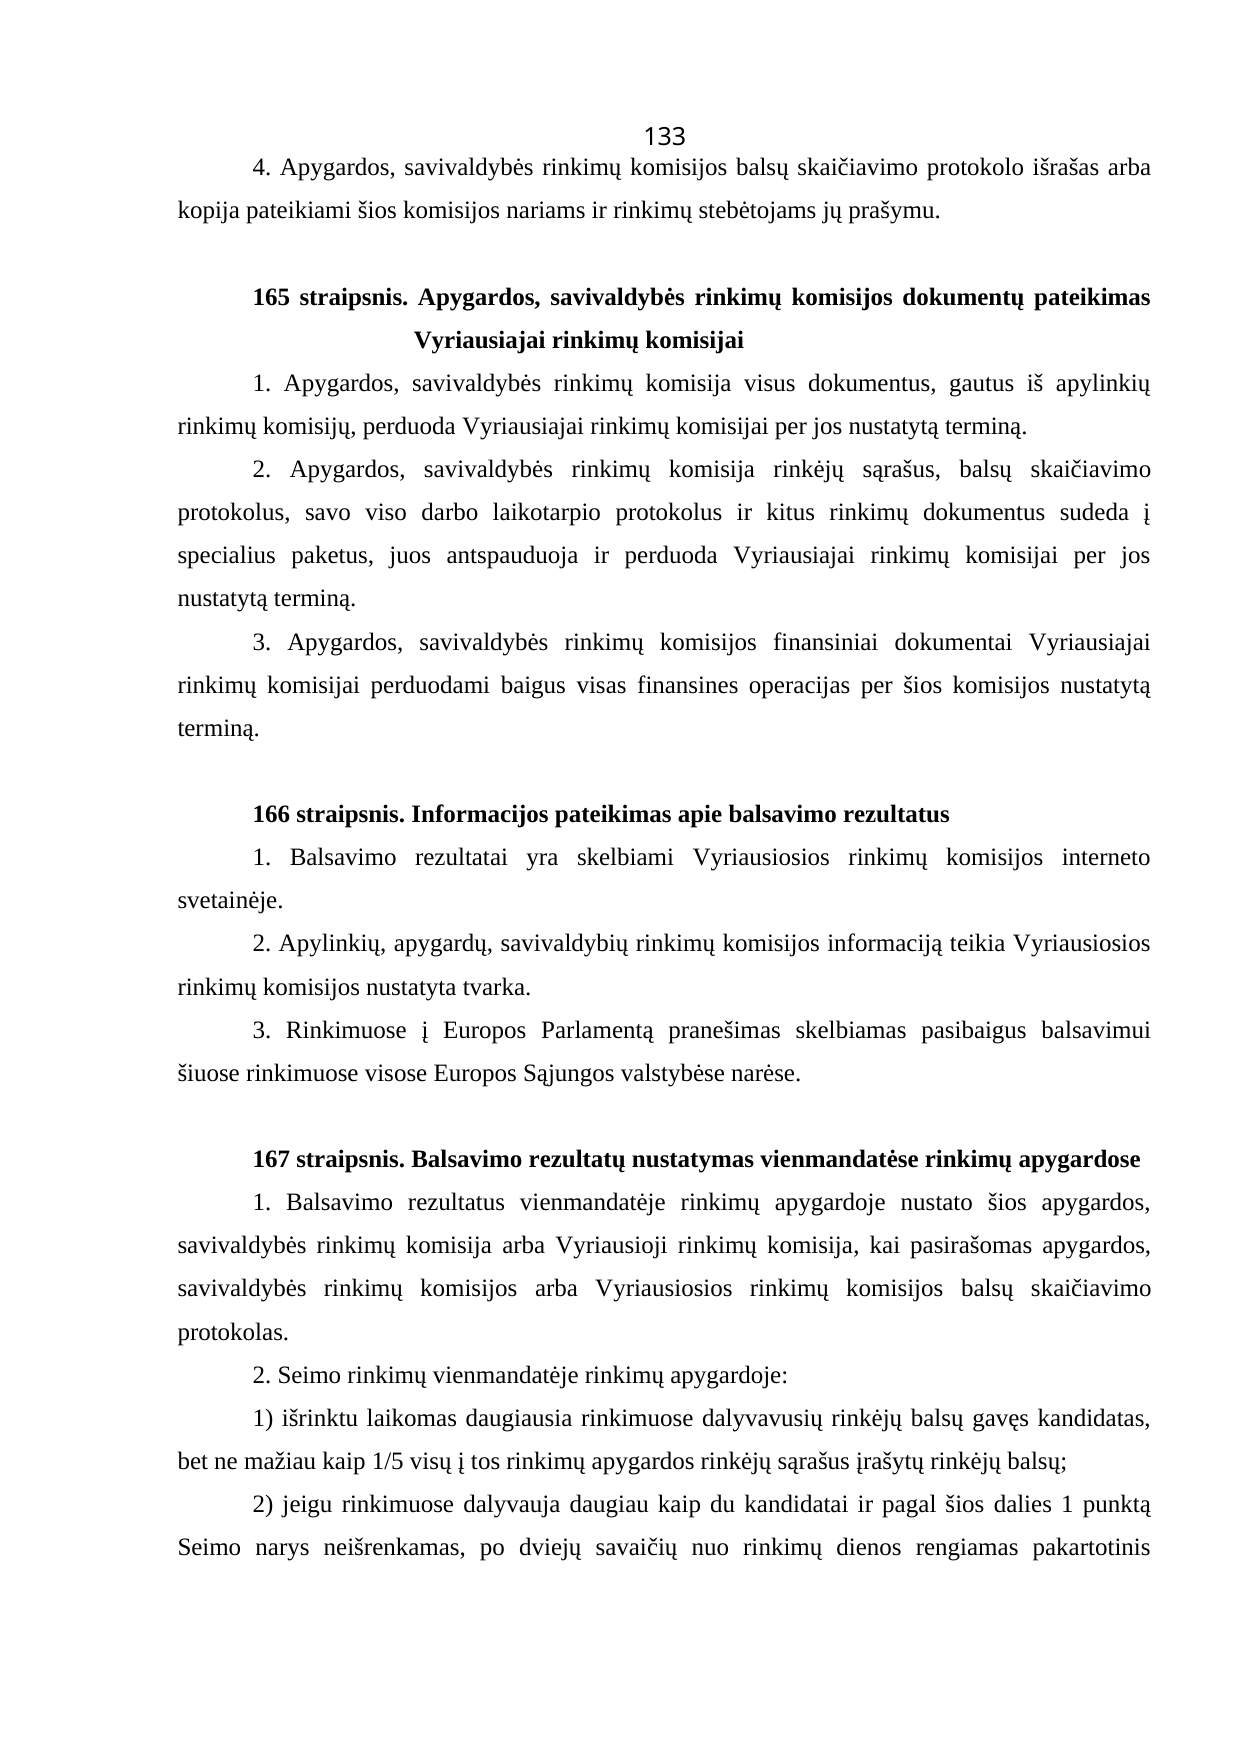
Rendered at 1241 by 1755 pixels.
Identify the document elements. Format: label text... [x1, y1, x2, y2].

text 2. Apygardos, savivaldybės rinkimų komisija rinkėjų sąrašus, balsų skaičiavimo protokolus, savo viso darbo laikotarpio protokolus ir kitus rinkimų dokumentus sudeda į specialius paketus, juos antspauduoja ir perduoda Vyriausiajai rinkimų komisijai per jos nustatytą terminą. [177, 454, 1152, 612]
text 1) išrinktu laikomas daugiausia rinkimuose dalyvavusių rinkėjų balsų gavęs kandidatas, bet ne mažiau kaip 1/5 visų į tos rinkimų apygardos rinkėjų sąrašus įrašytų rinkėjų balsų; [177, 1403, 1152, 1475]
text 2. Seimo rinkimų vienmandatėje rinkimų apygardoje: [177, 1360, 1152, 1388]
text 4. Apygardos, savivaldybės rinkimų komisijos balsų skaičiavimo protokolo išrašas arba kopija pateikiami šios komisijos nariams ir rinkimų stebėtojams jų prašymu. [177, 152, 1152, 224]
text 1. Apygardos, savivaldybės rinkimų komisija visus dokumentus, gautus iš apylinkių rinkimų komisijų, perduoda Vyriausiajai rinkimų komisijai per jos nustatytą terminą. [177, 368, 1152, 440]
text 166 straipsnis. Informacijos pateikimas apie balsavimo rezultatus [177, 799, 1152, 828]
text 165 straipsnis. Apygardos, savivaldybės rinkimų komisijos dokumentų pateikimas Vyriausiajai rinkimų komisijai [252, 282, 1152, 353]
text 3. Rinkimuose į Europos Parlamentą pranešimas skelbiamas pasibaigus balsavimui šiuose rinkimuose visose Europos Sąjungos valstybėse narėse. [177, 1015, 1152, 1087]
text 1. Balsavimo rezultatus vienmandatėje rinkimų apygardoje nustato šios apygardos, savivaldybės rinkimų komisija arba Vyriausioji rinkimų komisija, kai pasirašomas apygardos, savivaldybės rinkimų komisijos arba Vyriausiosios rinkimų komisijos balsų skaičiavimo protokolas. [177, 1187, 1152, 1345]
text 167 straipsnis. Balsavimo rezultatų nustatymas vienmandatėse rinkimų apygardose [177, 1144, 1152, 1173]
text 2. Apylinkių, apygardų, savivaldybių rinkimų komisijos informaciją teikia Vyriausiosios rinkimų komisijos nustatyta tvarka. [177, 928, 1152, 1000]
text 1. Balsavimo rezultatai yra skelbiami Vyriausiosios rinkimų komisijos interneto svetainėje. [177, 842, 1152, 914]
text 2) jeigu rinkimuose dalyvauja daugiau kaip du kandidatai ir pagal šios dalies 1 punktą Seimo narys neišrenkamas, po dviejų savaičių nuo rinkimų dienos rengiamas pakartotinis [177, 1489, 1152, 1561]
text 3. Apygardos, savivaldybės rinkimų komisijos finansiniai dokumentai Vyriausiajai rinkimų komisijai perduodami baigus visas finansines operacijas per šios komisijos nustatytą terminą. [177, 627, 1152, 742]
